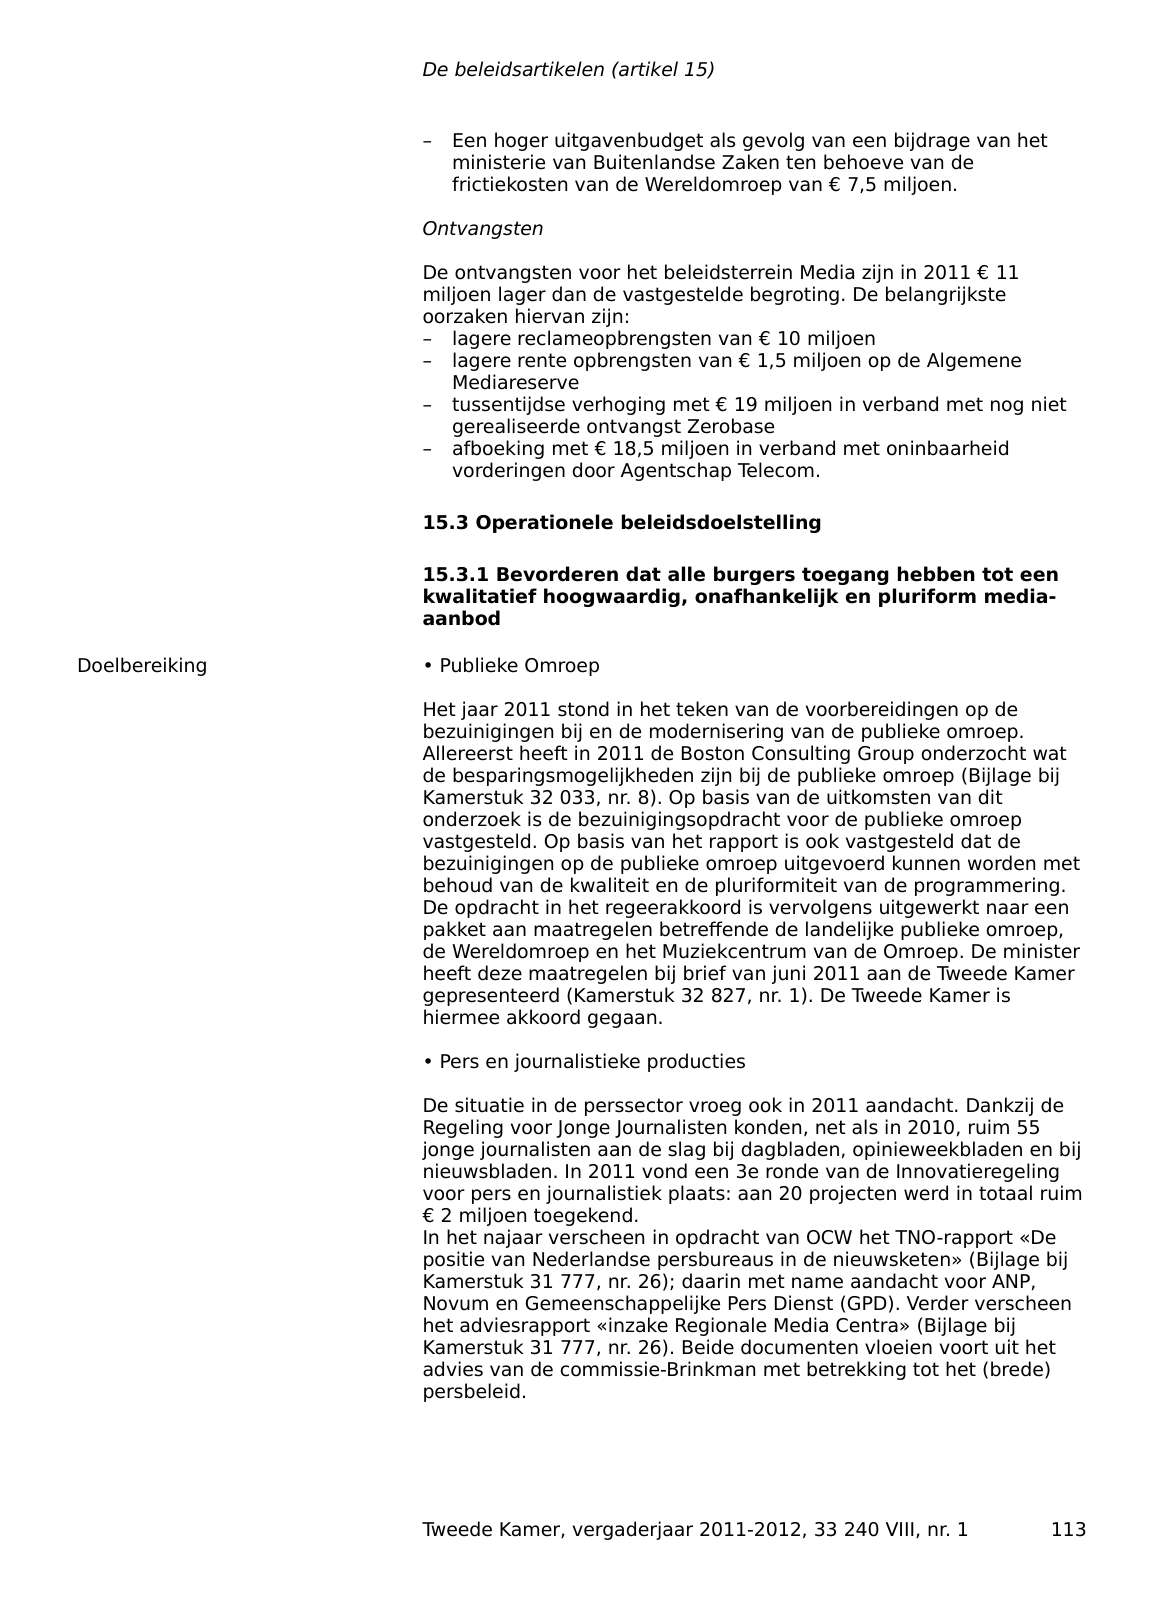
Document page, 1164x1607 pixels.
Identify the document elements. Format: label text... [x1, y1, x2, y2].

subtitle 15.3 Operationele beleidsdoelstelling [422, 512, 1087, 534]
text – lagere reclameopbrengsten van € 10 miljoen [422, 328, 1087, 350]
text De ontvangsten voor het beleidsterrein Media zijn in 2011 € 11 miljoen lager dan de vastgestelde begroting. De belangrijkste oorzaken hiervan zijn: [422, 262, 1087, 328]
subtitle • Publieke Omroep [422, 655, 1087, 677]
text Het jaar 2011 stond in het teken van de voorbereidingen op de bezuinigingen bij en de modernisering van de publieke omroep. Allereerst heeft in 2011 de Boston Consulting Group onderzocht wat de besparingsmogelijkheden zijn bij de publieke omroep (Bijlage bij Kamerstuk 32 033, nr. 8). Op basis van de uitkomsten van dit onderzoek is de bezuinigingsopdracht voor de publieke omroep vastgesteld. Op basis van het rapport is ook vastgesteld dat de bezuinigingen op de publieke omroep uitgevoerd kunnen worden met behoud van de kwaliteit en de pluriformiteit van de programmering. [422, 699, 1087, 897]
text In het najaar verscheen in opdracht van OCW het TNO-rapport «De positie van Nederlandse persbureaus in de nieuwsketen» (Bijlage bij Kamerstuk 31 777, nr. 26); daarin met name aandacht voor ANP, Novum en Gemeenschappelijke Pers Dienst (GPD). Verder verscheen het adviesrapport «inzake Regionale Media Centra» (Bijlage bij Kamerstuk 31 777, nr. 26). Beide documenten vloeien voort uit het advies van de commissie-Brinkman met betrekking tot het (brede) persbeleid. [422, 1227, 1087, 1403]
text – lagere rente opbrengsten van € 1,5 miljoen op de Algemene Mediareserve [422, 350, 1087, 394]
subtitle [77, 677, 399, 685]
text – tussentijdse verhoging met € 19 miljoen in verband met nog niet gerealiseerde ontvangst Zerobase [422, 394, 1087, 438]
text De situatie in de perssector vroeg ook in 2011 aandacht. Dankzij de Regeling voor Jonge Journalisten konden, net als in 2010, ruim 55 jonge journalisten aan de slag bij dagbladen, opinieweekbladen en bij nieuwsbladen. In 2011 vond een 3e ronde van de Innovatieregeling voor pers en journalistiek plaats: aan 20 projecten werd in totaal ruim € 2 miljoen toegekend. [422, 1095, 1087, 1227]
subtitle Ontvangsten [422, 218, 1087, 240]
text – Een hoger uitgavenbudget als gevolg van een bijdrage van het ministerie van Buitenlandse Zaken ten behoeve van de frictiekosten van de Wereldomroep van € 7,5 miljoen. [422, 130, 1087, 196]
text De opdracht in het regeerakkoord is vervolgens uitgewerkt naar een pakket aan maatregelen betreffende de landelijke publieke omroep, de Wereldomroep en het Muziekcentrum van de Omroep. De minister heeft deze maatregelen bij brief van juni 2011 aan de Tweede Kamer gepresenteerd (Kamerstuk 32 827, nr. 1). De Tweede Kamer is hiermee akkoord gegaan. [422, 897, 1087, 1029]
subtitle • Pers en journalistieke producties [422, 1051, 1087, 1073]
subtitle 15.3.1 Bevorderen dat alle burgers toegang hebben tot een kwalitatief hoogwaardig, onafhankelijk en pluriform media-aanbod [422, 564, 1087, 630]
text – afboeking met € 18,5 miljoen in verband met oninbaarheid vorderingen door Agentschap Telecom. [422, 438, 1087, 482]
text Doelbereiking [77, 655, 399, 677]
